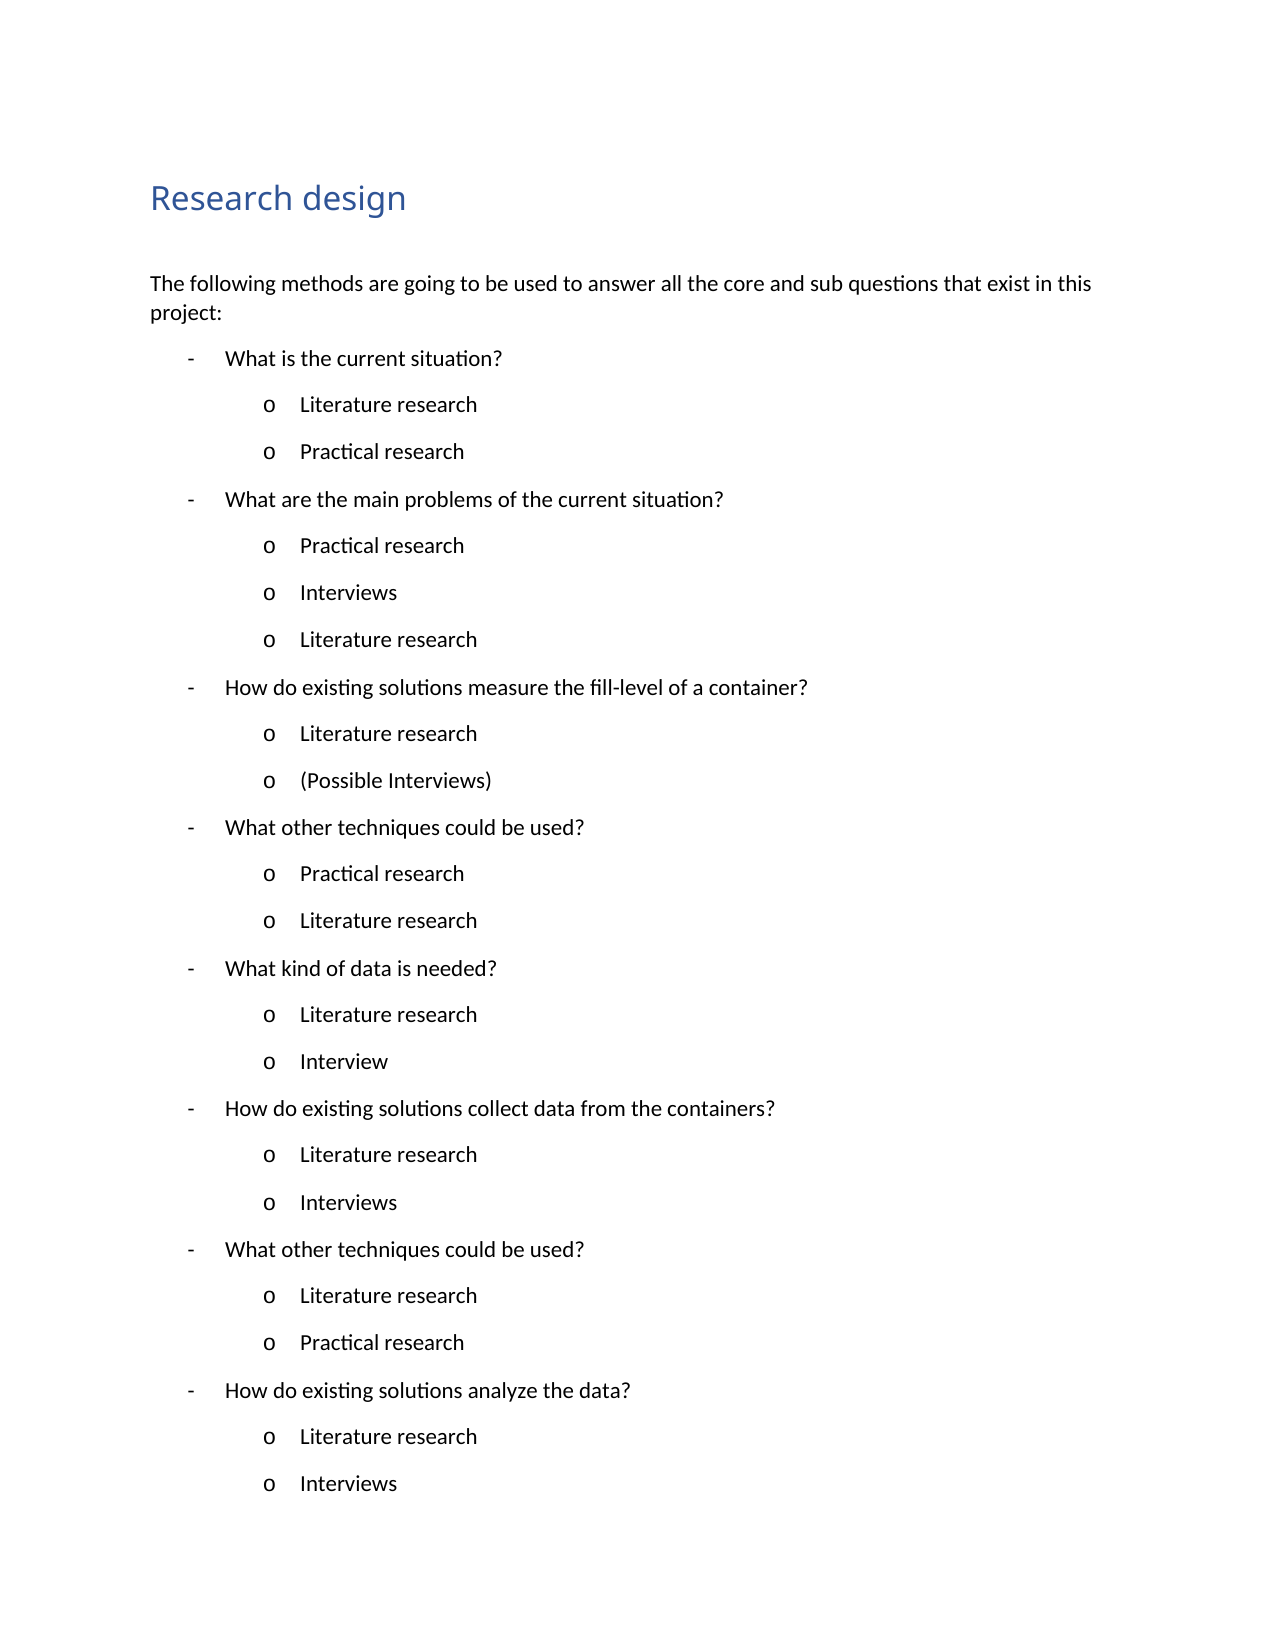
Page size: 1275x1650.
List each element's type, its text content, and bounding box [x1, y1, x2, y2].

list Interviews [262, 1469, 1125, 1498]
list Practical research [262, 1328, 1125, 1358]
text Research design [150, 175, 1125, 220]
list Practical research [262, 531, 1125, 560]
list What kind of data is needed? [187, 954, 1125, 982]
list What is the current situation? [187, 344, 1125, 372]
list Interviews [262, 578, 1125, 607]
list Literature research [262, 1281, 1125, 1310]
list Practical research [262, 437, 1125, 467]
list How do existing solutions collect data from the containers? [187, 1094, 1125, 1122]
list How do existing solutions analyze the data? [187, 1376, 1125, 1404]
list Practical research [262, 859, 1125, 888]
list Interview [262, 1047, 1125, 1076]
list Literature research [262, 719, 1125, 748]
list Literature research [262, 907, 1125, 936]
list What other techniques could be used? [187, 1235, 1125, 1263]
text The following methods are going to be used to answer all the core and sub questions that exist in this project: [150, 269, 1125, 326]
list What other techniques could be used? [187, 813, 1125, 841]
list (Possible Interviews) [262, 766, 1125, 795]
list Literature research [262, 1422, 1125, 1451]
list What are the main problems of the current situation? [187, 485, 1125, 513]
list Literature research [262, 1000, 1125, 1029]
list Literature research [262, 625, 1125, 654]
list Literature research [262, 1141, 1125, 1170]
list How do existing solutions measure the fill-level of a container? [187, 673, 1125, 701]
list Interviews [262, 1188, 1125, 1217]
list Literature research [262, 390, 1125, 419]
